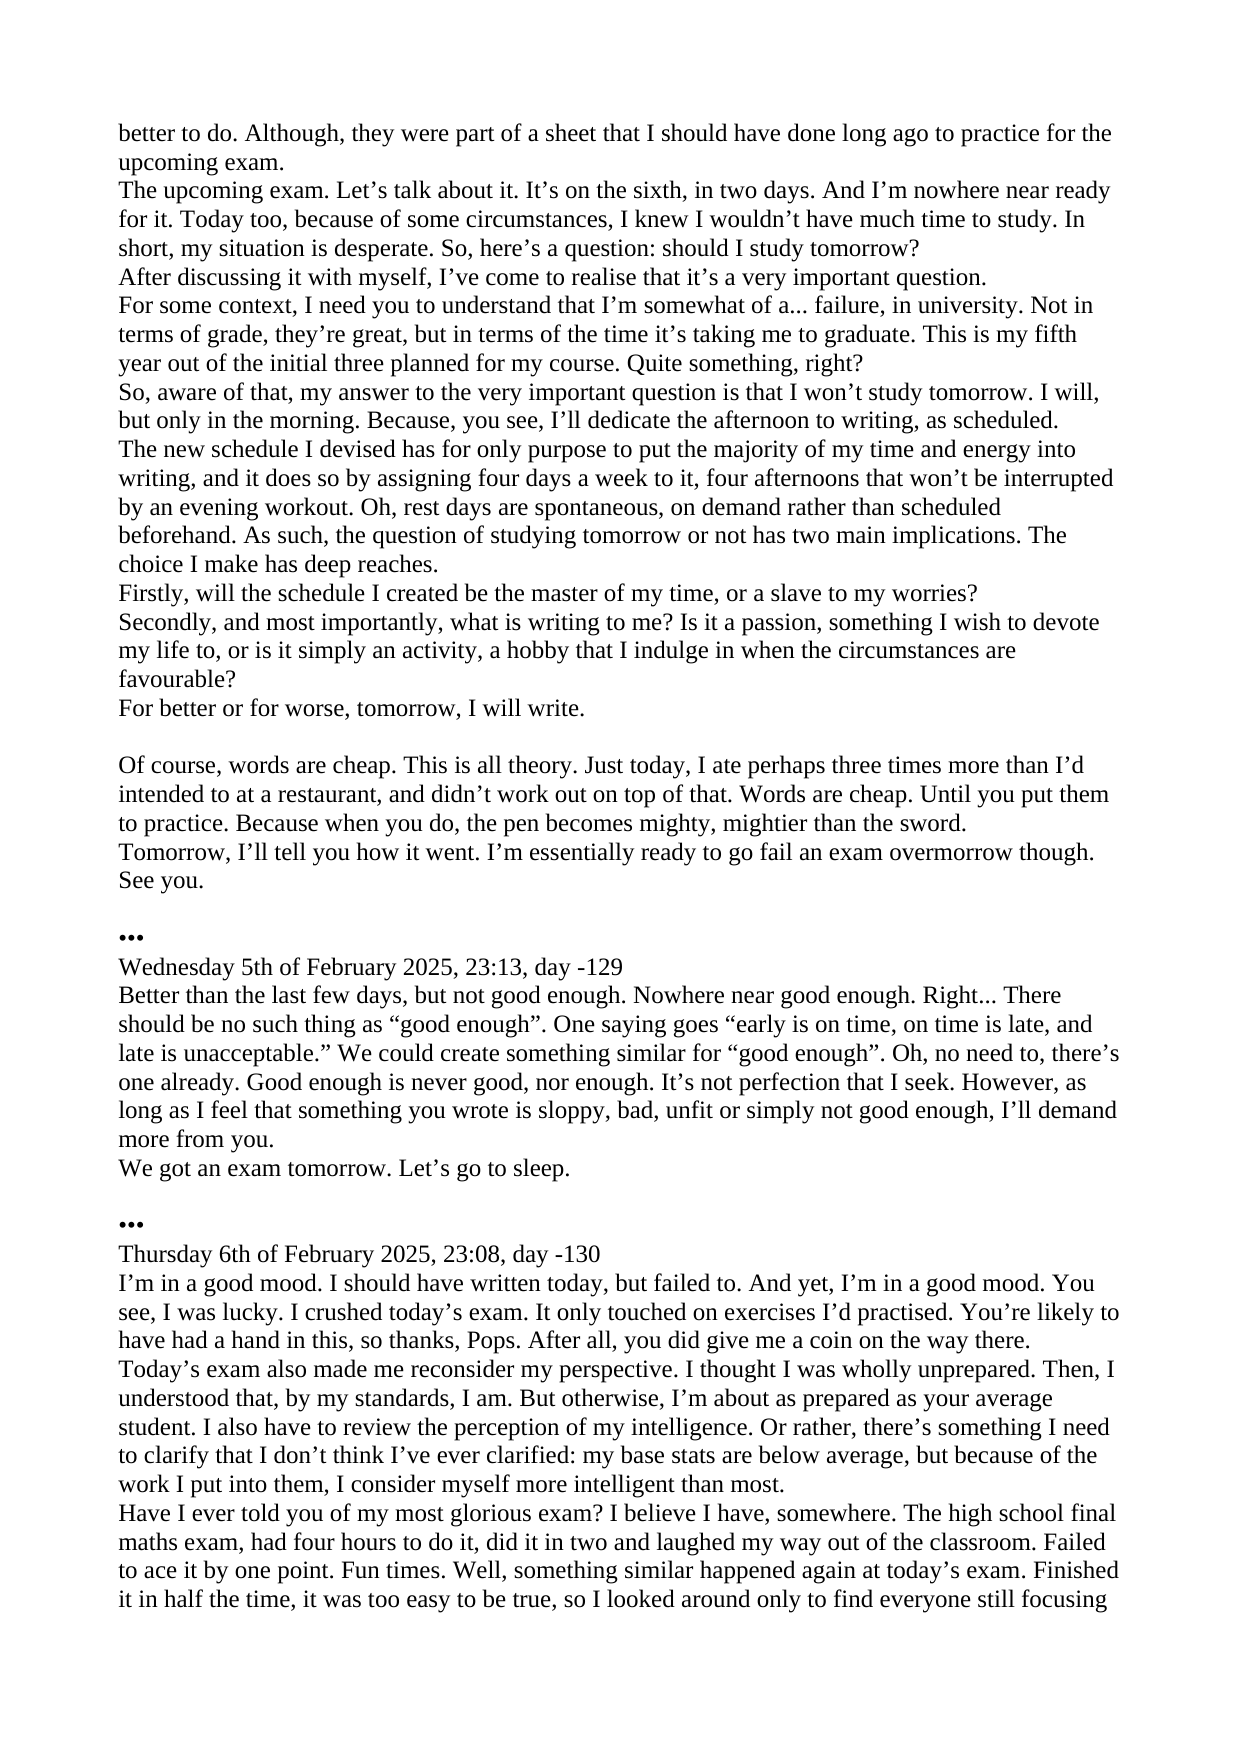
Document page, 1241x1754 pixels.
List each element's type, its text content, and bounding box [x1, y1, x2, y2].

text For better or for worse, tomorrow, I will write. [118, 693, 1122, 722]
text I’m in a good mood. I should have written today, but failed to. And yet, I’m in a good mood. You see, I was lucky. I crushed today’s exam. It only touched on exercises I’d practised. You’re likely to have had a hand in this, so thanks, Pops. After all, you did give me a coin on the way there. [118, 1268, 1122, 1354]
text The new schedule I devised has for only purpose to put the majority of my time and energy into writing, and it does so by assigning four days a week to it, four afternoons that won’t be interrupted by an evening workout. Oh, rest days are spontaneous, on demand rather than scheduled beforehand. As such, the question of studying tomorrow or not has two main implications. The choice I make has deep reaches. [118, 434, 1122, 578]
text better to do. Although, they were part of a sheet that I should have done long ago to practice for the upcoming exam. [118, 118, 1122, 176]
text Tomorrow, I’ll tell you how it went. I’m essentially ready to go fail an exam overmorrow though. [118, 837, 1122, 866]
text So, aware of that, my answer to the very important question is that I won’t study tomorrow. I will, but only in the morning. Because, you see, I’ll dedicate the afternoon to writing, as scheduled. [118, 377, 1122, 434]
text Firstly, will the schedule I created be the master of my time, or a slave to my worries? [118, 578, 1122, 607]
text ••• [118, 1211, 1122, 1239]
text Better than the last few days, but not good enough. Nowhere near good enough. Right... There should be no such thing as “good enough”. One saying goes “early is on time, on time is late, and late is unacceptable.” We could create something similar for “good enough”. Oh, no need to, there’s one already. Good enough is never good, nor enough. It’s not perfection that I seek. However, as long as I feel that something you wrote is sloppy, bad, unfit or simply not good enough, I’ll demand more from you. [118, 981, 1122, 1153]
text The upcoming exam. Let’s talk about it. It’s on the sixth, in two days. And I’m nowhere near ready for it. Today too, because of some circumstances, I knew I wouldn’t have much time to study. In short, my situation is desperate. So, here’s a question: should I study tomorrow? [118, 176, 1122, 262]
text ••• [118, 923, 1122, 952]
text Secondly, and most importantly, what is writing to me? Is it a passion, something I wish to devote my life to, or is it simply an activity, a hobby that I indulge in when the circumstances are favourable? [118, 607, 1122, 693]
text Thursday 6th of February 2025, 23:08, day -130 [118, 1239, 1122, 1268]
text See you. [118, 866, 1122, 894]
text Wednesday 5th of February 2025, 23:13, day -129 [118, 952, 1122, 981]
text After discussing it with myself, I’ve come to realise that it’s a very important question. [118, 262, 1122, 291]
text Of course, words are cheap. This is all theory. Just today, I ate perhaps three times more than I’d intended to at a restaurant, and didn’t work out on top of that. Words are cheap. Until you put them to practice. Because when you do, the pen becomes mighty, mightier than the sword. [118, 751, 1122, 837]
text We got an exam tomorrow. Let’s go to sleep. [118, 1153, 1122, 1182]
text For some context, I need you to understand that I’m somewhat of a... failure, in university. Not in terms of grade, they’re great, but in terms of the time it’s taking me to graduate. This is my fifth year out of the initial three planned for my course. Quite something, right? [118, 291, 1122, 377]
text Have I ever told you of my most glorious exam? I believe I have, somewhere. The high school final maths exam, had four hours to do it, did it in two and laughed my way out of the classroom. Failed to ace it by one point. Fun times. Well, something similar happened again at today’s exam. Finished it in half the time, it was too easy to be true, so I looked around only to find everyone still focusing [118, 1498, 1122, 1613]
text Today’s exam also made me reconsider my perspective. I thought I was wholly unprepared. Then, I understood that, by my standards, I am. But otherwise, I’m about as prepared as your average student. I also have to review the perception of my intelligence. Or rather, there’s something I need to clarify that I don’t think I’ve ever clarified: my base stats are below average, but because of the work I put into them, I consider myself more intelligent than most. [118, 1354, 1122, 1498]
